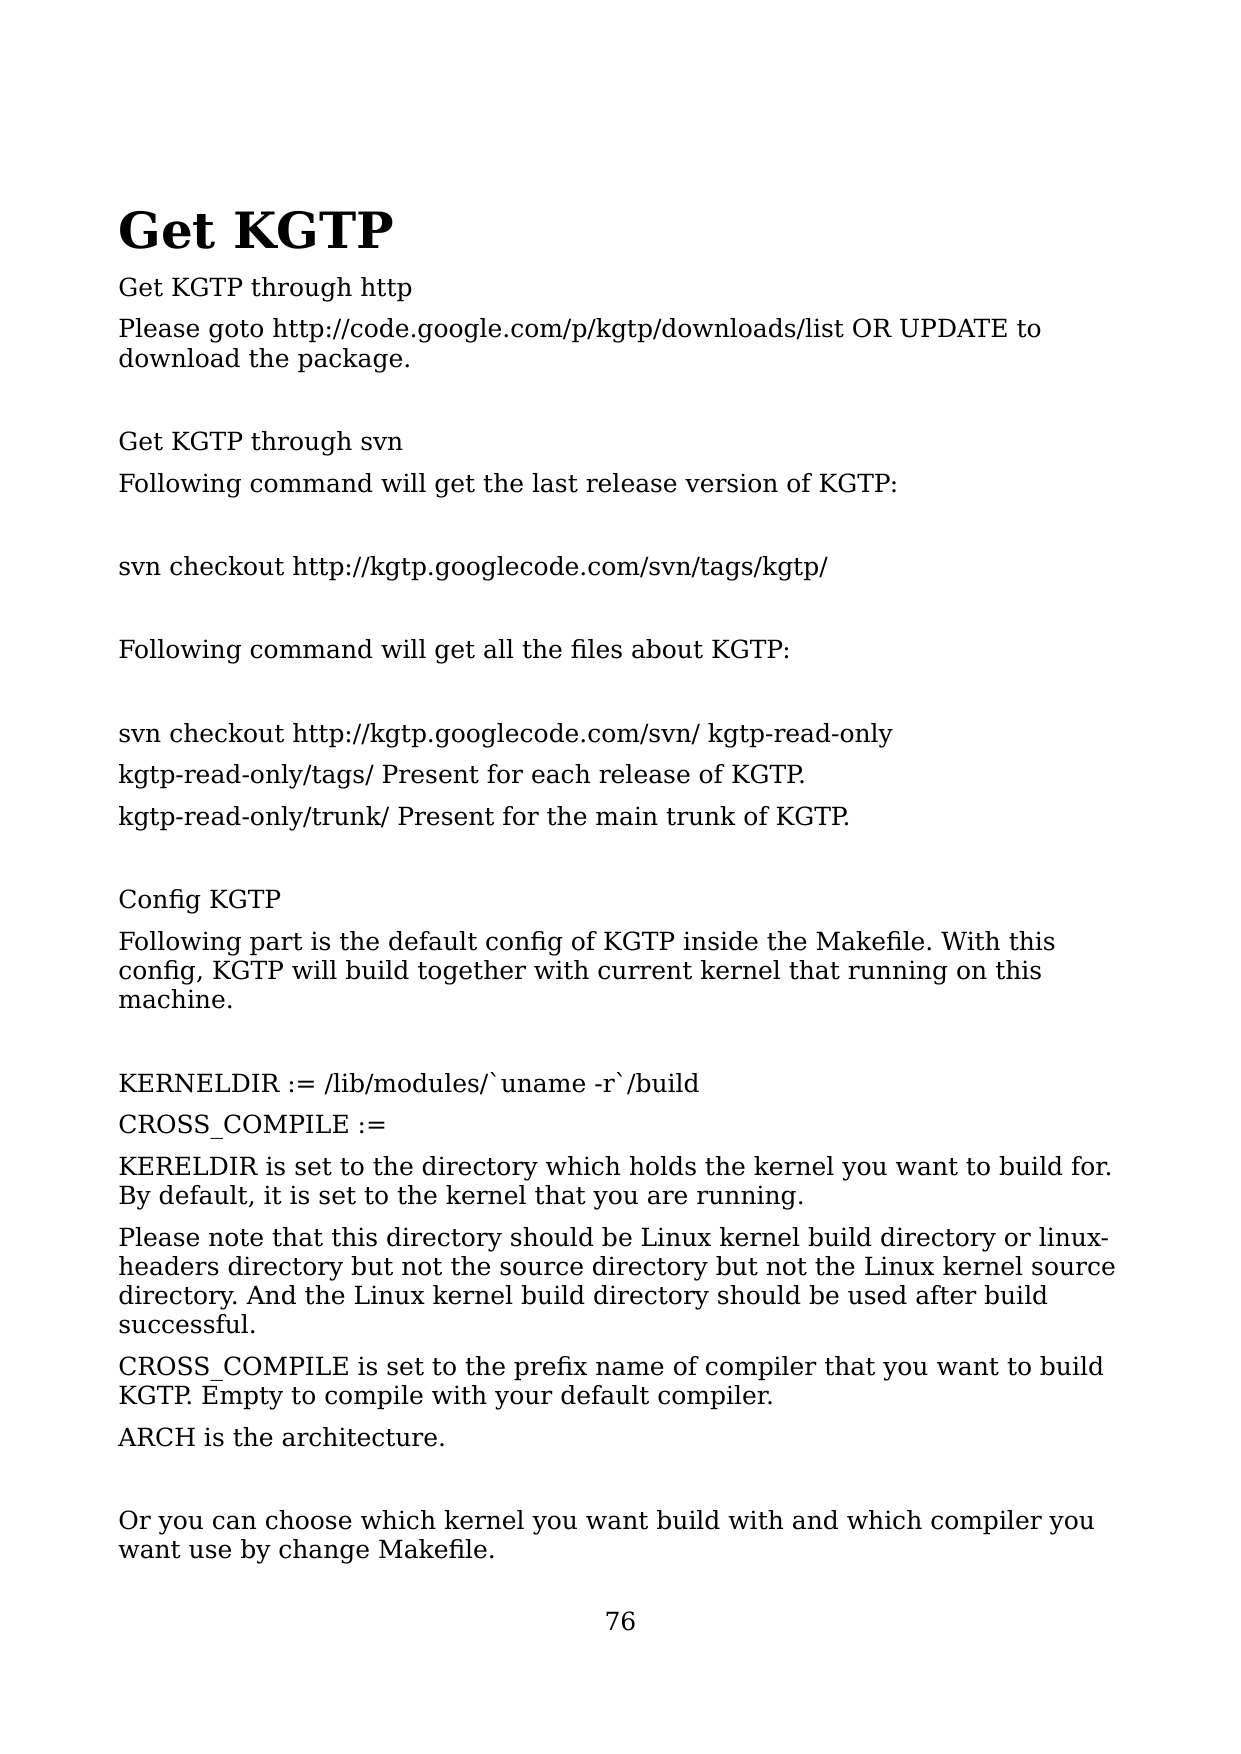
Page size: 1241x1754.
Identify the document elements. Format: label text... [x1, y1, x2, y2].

text Following command will get all the files about KGTP: [118, 636, 1122, 665]
text Or you can choose which kernel you want build with and which compiler you want use by change Makefile. [118, 1506, 1122, 1565]
text Config KGTP [118, 886, 1122, 915]
text Please goto http://code.google.com/p/kgtp/downloads/list OR UPDATE to download the package. [118, 315, 1122, 373]
text Following command will get the last release version of KGTP: [118, 469, 1122, 498]
text kgtp-read-only/trunk/ Present for the main trunk of KGTP. [118, 802, 1122, 831]
text kgtp-read-only/tags/ Present for each release of KGTP. [118, 761, 1122, 790]
text Get KGTP through http [118, 273, 1122, 302]
text CROSS_COMPILE := [118, 1111, 1122, 1140]
text KERELDIR is set to the directory which holds the kernel you want to build for. By default, it is set to the kernel that you are running. [118, 1152, 1122, 1211]
text svn checkout http://kgtp.googlecode.com/svn/tags/kgtp/ [118, 552, 1122, 581]
text Please note that this directory should be Linux kernel build directory or linux-headers directory but not the source directory but not the Linux kernel source directory. And the Linux kernel build directory should be used after build successful. [118, 1223, 1122, 1340]
text CROSS_COMPILE is set to the prefix name of compiler that you want to build KGTP. Empty to compile with your default compiler. [118, 1352, 1122, 1411]
text svn checkout http://kgtp.googlecode.com/svn/ kgtp-read-only [118, 719, 1122, 748]
text Following part is the default config of KGTP inside the Makefile. With this config, KGTP will build together with current kernel that running on this machine. [118, 927, 1122, 1015]
text ARCH is the architecture. [118, 1423, 1122, 1452]
text KERNELDIR := /lib/modules/`uname -r`/build [118, 1069, 1122, 1098]
text Get KGTP through svn [118, 427, 1122, 456]
subtitle Get KGTP [118, 202, 1122, 261]
